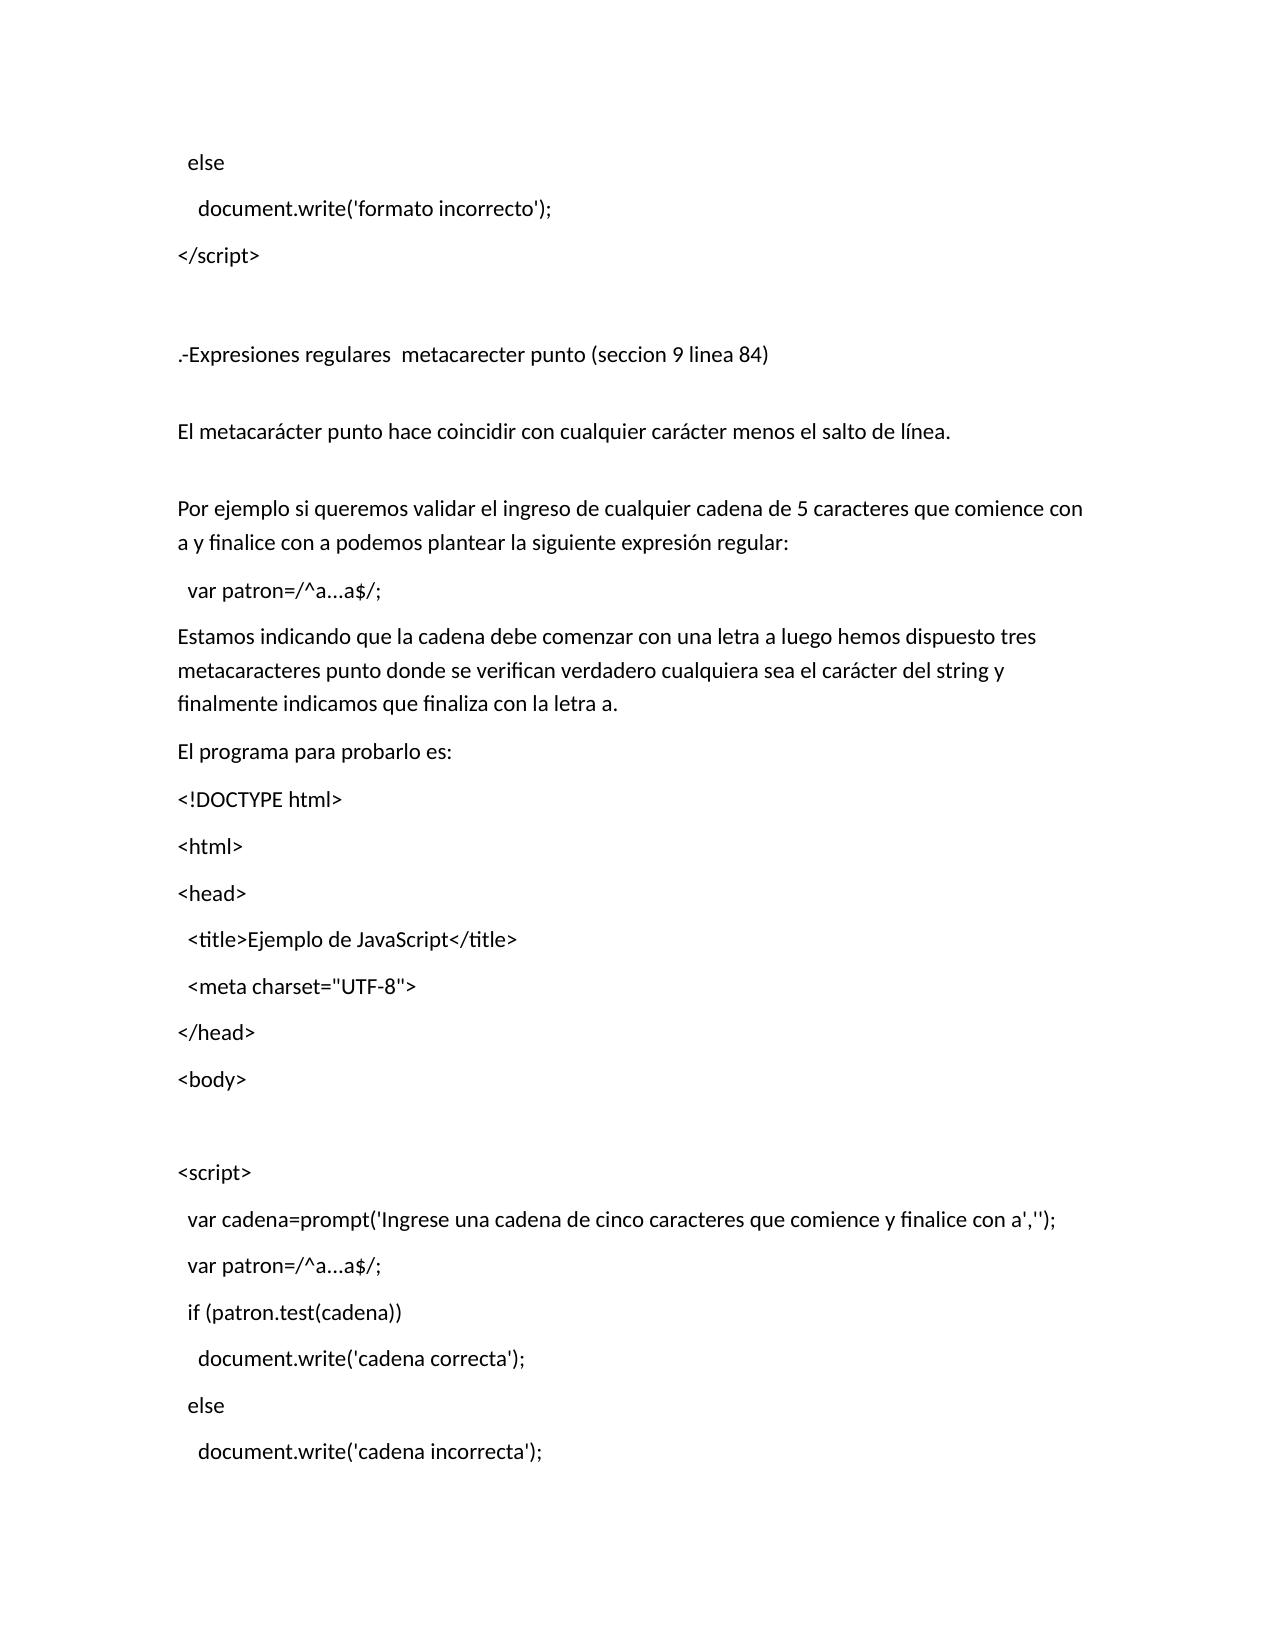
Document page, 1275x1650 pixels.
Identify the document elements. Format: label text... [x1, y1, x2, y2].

text <meta charset="UTF-8"> [177, 972, 1098, 1000]
text .-Expresiones regulares metacarecter punto (seccion 9 linea 84) [177, 340, 1098, 368]
text document.write('cadena incorrecta'); [177, 1437, 1098, 1466]
text else [177, 148, 1098, 176]
text </head> [177, 1018, 1098, 1046]
text else [177, 1391, 1098, 1419]
text <title>Ejemplo de JavaScript</title> [177, 925, 1098, 953]
text </script> [177, 241, 1098, 269]
text <html> [177, 832, 1098, 860]
text Estamos indicando que la cadena debe comenzar con una letra a luego hemos dispuesto tres metacaracteres punto donde se verifican verdadero cualquiera sea el carácter del string y finalmente indicamos que finaliza con la letra a. [177, 622, 1098, 717]
text <script> [177, 1158, 1098, 1186]
text document.write('cadena correcta'); [177, 1344, 1098, 1372]
text El metacarácter punto hace coincidir con cualquier carácter menos el salto de línea. [177, 417, 1098, 445]
text Por ejemplo si queremos validar el ingreso de cualquier cadena de 5 caracteres que comience con a y finalice con a podemos plantear la siguiente expresión regular: [177, 494, 1098, 556]
text if (patron.test(cadena)) [177, 1298, 1098, 1326]
text var patron=/^a...a$/; [177, 1251, 1098, 1279]
text <!DOCTYPE html> [177, 786, 1098, 814]
text El programa para probarlo es: [177, 737, 1098, 766]
text document.write('formato incorrecto'); [177, 194, 1098, 222]
text var cadena=prompt('Ingrese una cadena de cinco caracteres que comience y finalice con a',''); [177, 1205, 1098, 1233]
text <body> [177, 1065, 1098, 1093]
text var patron=/^a...a$/; [177, 576, 1098, 604]
text <head> [177, 879, 1098, 907]
